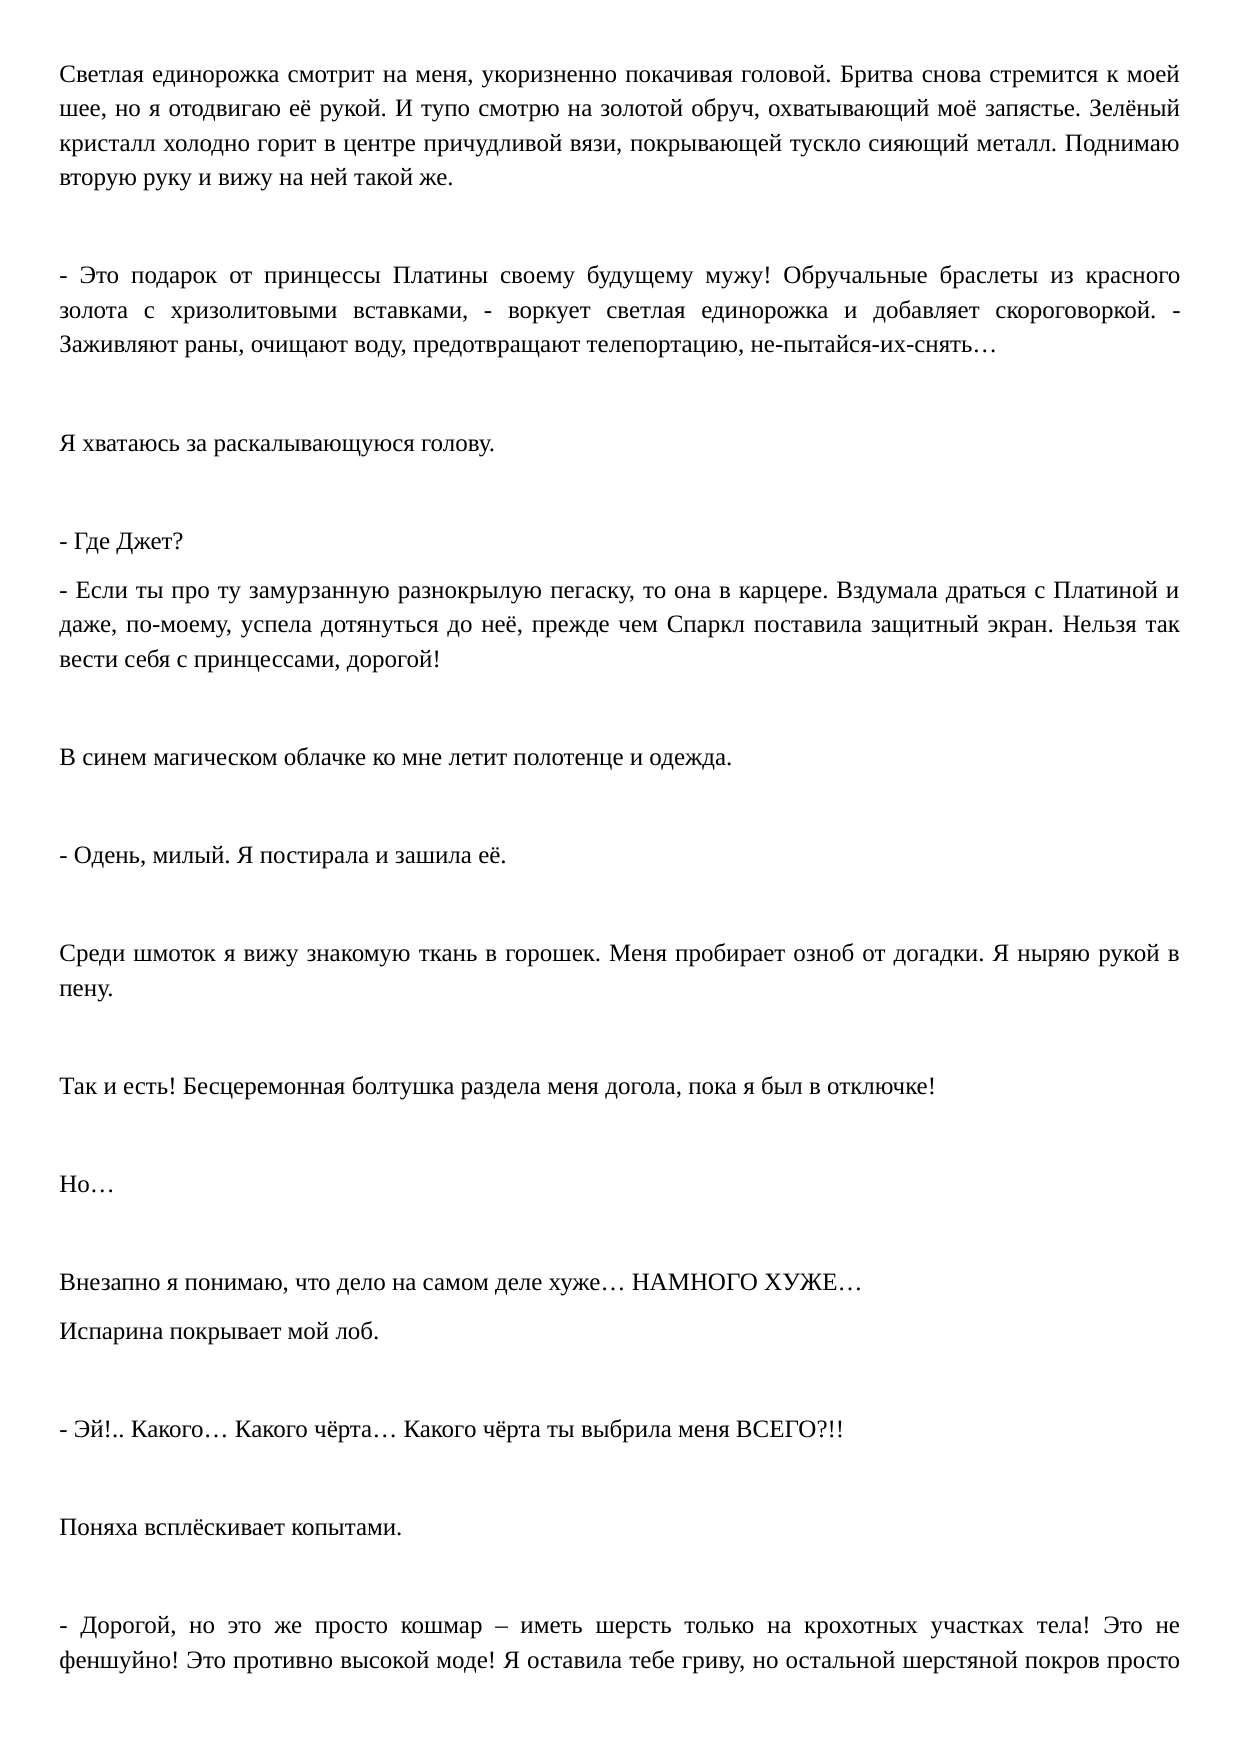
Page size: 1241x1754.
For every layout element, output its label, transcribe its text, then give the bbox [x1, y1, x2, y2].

text Так и есть! Бесцеремонная болтушка раздела меня догола, пока я был в отключке! [59, 1071, 1181, 1099]
text - Где Джет? [59, 526, 1181, 554]
text Я хватаюсь за раскалывающуюся голову. [59, 428, 1181, 456]
text Поняха всплёскивает копытами. [59, 1512, 1181, 1541]
text Испарина покрывает мой лоб. [59, 1316, 1181, 1345]
text Светлая единорожка смотрит на меня, укоризненно покачивая головой. Бритва снова стремится к моей шее, но я отодвигаю её рукой. И тупо смотрю на золотой обруч, охватывающий моё запястье. Зелёный кристалл холодно горит в центре причудливой вязи, покрывающей тускло сияющий металл. Поднимаю вторую руку и вижу на ней такой же. [59, 59, 1181, 191]
text В синем магическом облачке ко мне летит полотенце и одежда. [59, 742, 1181, 771]
text Среди шмоток я вижу знакомую ткань в горошек. Меня пробирает озноб от догадки. Я ныряю рукой в пену. [59, 938, 1181, 1001]
text - Если ты про ту замурзанную разнокрылую пегаску, то она в карцере. Вздумала драться с Платиной и даже, по-моему, успела дотянуться до неё, прежде чем Спаркл поставила защитный экран. Нельзя так вести себя с принцессами, дорогой! [59, 575, 1181, 673]
text - Дорогой, но это же просто кошмар – иметь шерсть только на крохотных участках тела! Это не феншуйно! Это противно высокой моде! Я оставила тебе гриву, но остальной шерстяной покров просто [59, 1611, 1181, 1674]
text - Эй!.. Какого… Какого чёрта… Какого чёрта ты выбрила меня ВСЕГО?!! [59, 1414, 1181, 1443]
text Но… [59, 1169, 1181, 1198]
text - Одень, милый. Я постирала и зашила её. [59, 840, 1181, 869]
text - Это подарок от принцессы Платины своему будущему мужу! Обручальные браслеты из красного золота с хризолитовыми вставками, - воркует светлая единорожка и добавляет скороговоркой. - Заживляют раны, очищают воду, предотвращают телепортацию, не-пытайся-их-снять… [59, 261, 1181, 358]
text Внезапно я понимаю, что дело на самом деле хуже… НАМНОГО ХУЖЕ… [59, 1267, 1181, 1296]
